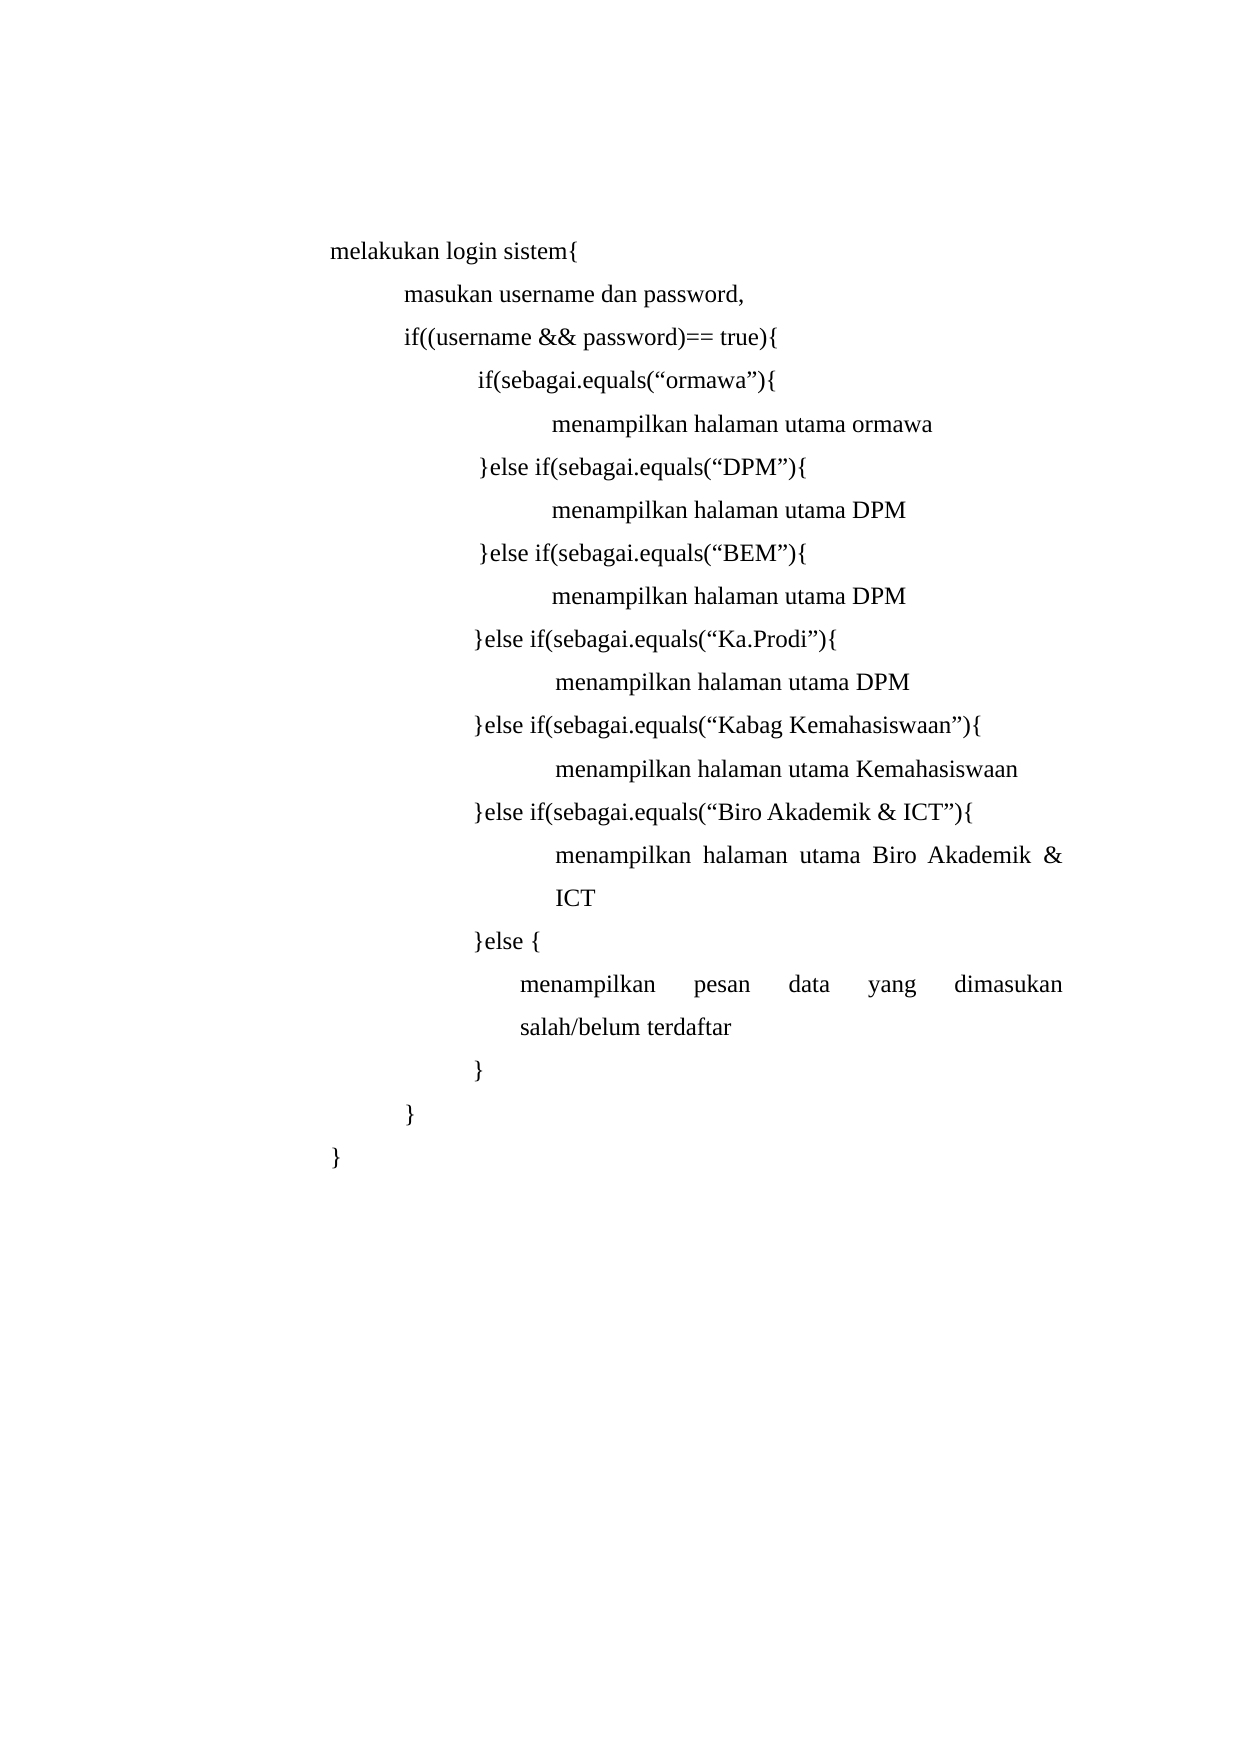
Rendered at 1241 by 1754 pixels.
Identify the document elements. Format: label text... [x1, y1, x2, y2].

text menampilkan halaman utama DPM [330, 495, 1063, 524]
text menampilkan halaman utama DPM [407, 667, 1063, 696]
text }else if(sebagai.equals(“BEM”){ [330, 538, 1063, 567]
text }else if(sebagai.equals(“Biro Akademik & ICT”){ [472, 797, 1063, 826]
text if(sebagai.equals(“ormawa”){ [330, 366, 1063, 394]
text if((username && password)== true){ [330, 322, 1063, 351]
text masukan username dan password, [330, 279, 1063, 308]
text menampilkan halaman utama Biro Akademik & ICT [555, 840, 1063, 912]
text }else if(sebagai.equals(“Kabag Kemahasiswaan”){ [472, 711, 1063, 739]
text } [330, 1099, 1063, 1127]
text melakukan login sistem{ [330, 236, 1063, 265]
text menampilkan halaman utama DPM [330, 581, 1063, 610]
text } [330, 1142, 1063, 1171]
text }else { [472, 926, 1063, 955]
text menampilkan pesan data yang dimasukan salah/belum terdaftar [520, 969, 1063, 1041]
text }else if(sebagai.equals(“Ka.Prodi”){ [472, 624, 1063, 653]
text menampilkan halaman utama Kemahasiswaan [555, 754, 1063, 782]
text } [472, 1056, 1063, 1084]
text menampilkan halaman utama ormawa [330, 409, 1063, 437]
text }else if(sebagai.equals(“DPM”){ [330, 452, 1063, 481]
